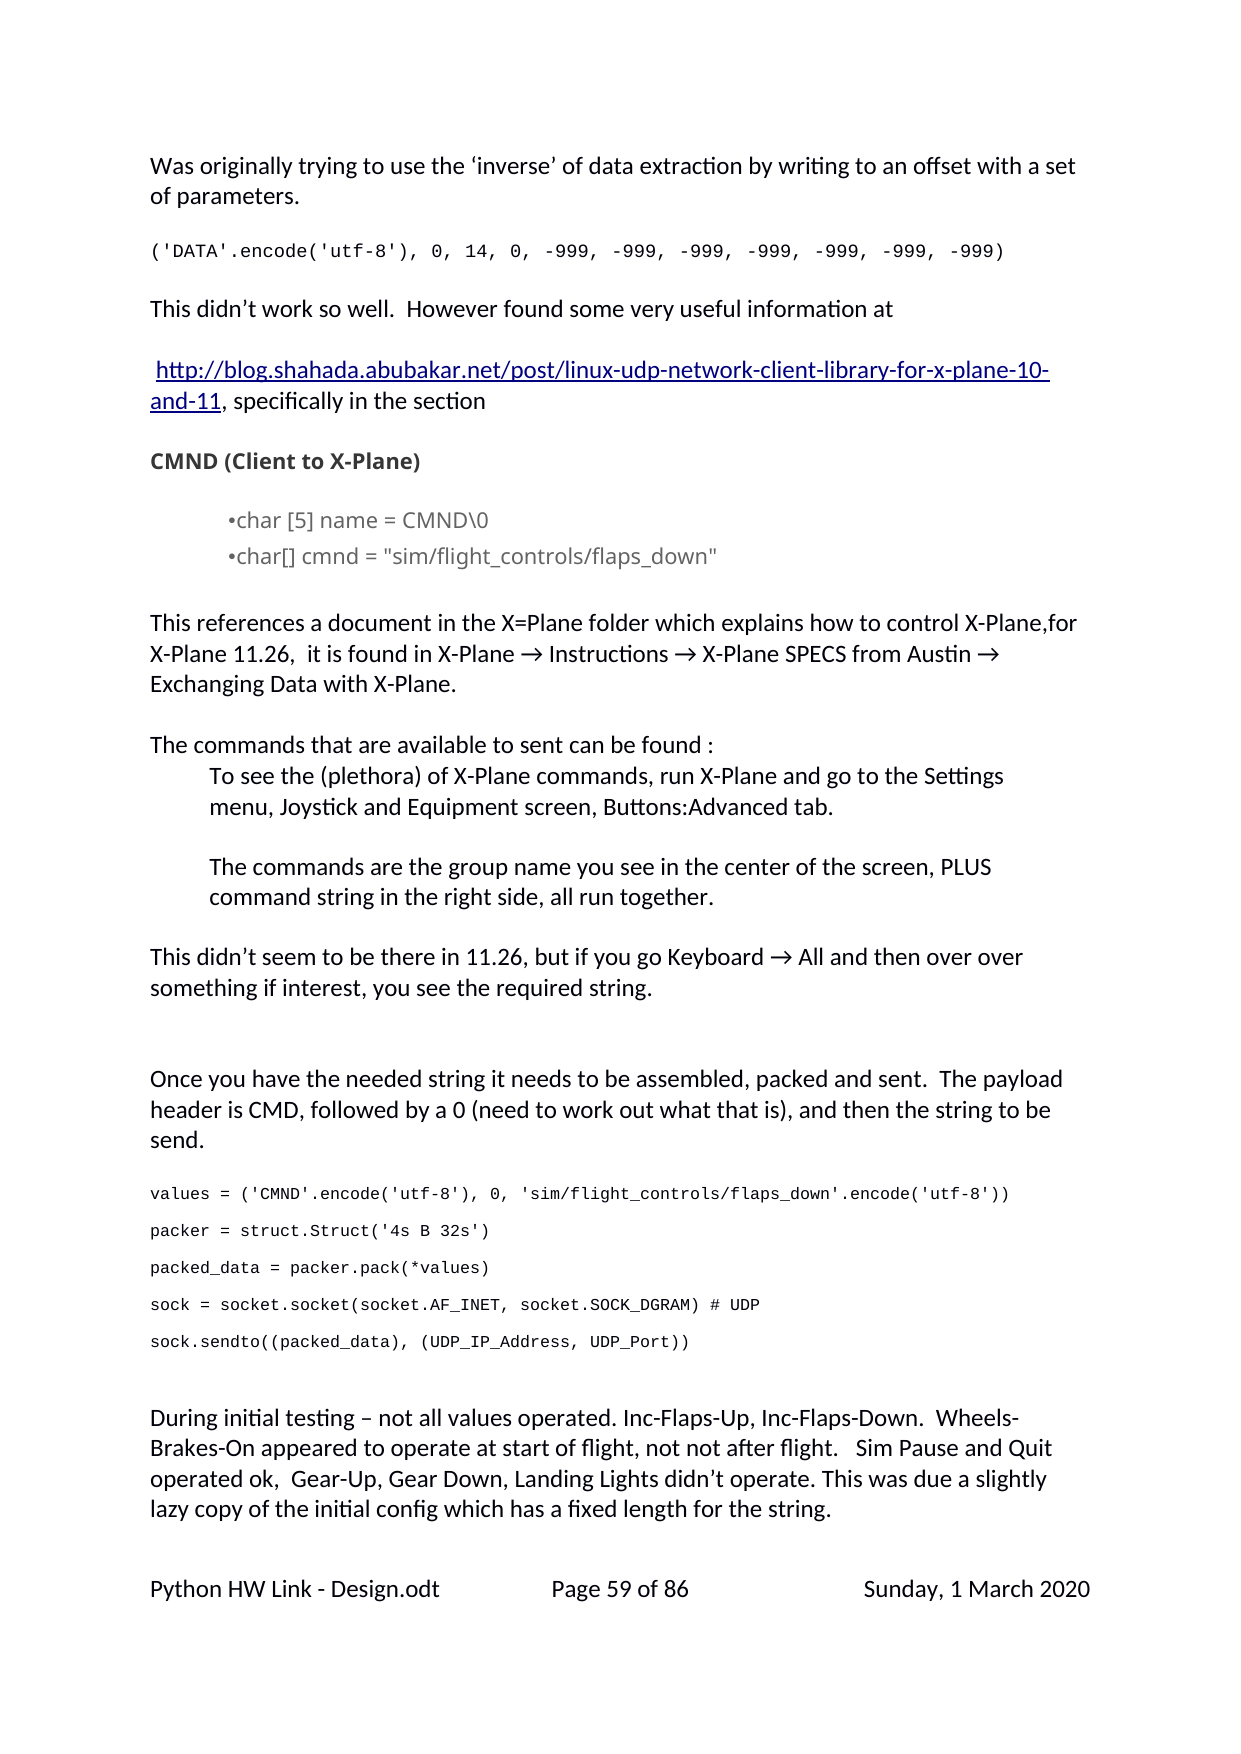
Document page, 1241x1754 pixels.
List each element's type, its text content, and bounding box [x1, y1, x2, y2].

list char [5] name = CMND\0 [150, 506, 1090, 535]
text This didn’t work so well. However found some very useful information at [150, 293, 1090, 324]
text Once you have the needed string it needs to be assembled, packed and sent. The payload header is CMD, followed by a 0 (need to work out what that is), and then the string to be send. [150, 1063, 1090, 1155]
text ('DATA'.encode('utf-8'), 0, 14, 0, -999, -999, -999, -999, -999, -999, -999) [150, 242, 1090, 263]
text CMND (Client to X-Plane) [150, 446, 1090, 476]
text This references a document in the X=Plane folder which explains how to control X-Plane,for X-Plane 11.26, it is found in X-Plane → Instructions → X-Plane SPECS from Austin → Exchanging Data with X-Plane. [150, 607, 1090, 699]
text The commands that are available to sent can be found : [150, 729, 1090, 760]
text values = ('CMND'.encode('utf-8'), 0, 'sim/flight_controls/flaps_down'.encode('utf-8')) [150, 1185, 1090, 1204]
text This didn’t seem to be there in 11.26, but if you go Keyboard → All and then over over something if interest, you see the required string. [150, 941, 1090, 1002]
text Was originally trying to use the ‘inverse’ of data extraction by writing to an offset with a set of parameters. [150, 150, 1090, 211]
text To see the (plethora) of X-Plane commands, run X-Plane and go to the Settings menu, Joystick and Equipment screen, Buttons:Advanced tab. [209, 760, 1031, 821]
text sock.sendto((packed_data), (UDP_IP_Address, UDP_Port)) [150, 1334, 1090, 1353]
text sock = socket.socket(socket.AF_INET, socket.SOCK_DGRAM) # UDP [150, 1297, 1090, 1316]
text packer = struct.Struct('4s B 32s') [150, 1222, 1090, 1241]
list char[] cmnd = "sim/flight_controls/flaps_down" [150, 541, 1090, 571]
text During initial testing – not all values operated. Inc-Flaps-Up, Inc-Flaps-Down. Wheels-Brakes-On appeared to operate at start of flight, not not after flight. Sim Pause and Quit operated ok, Gear-Up, Gear Down, Landing Lights didn’t operate. This was due a slightly lazy copy of the initial config which has a fixed length for the string. [150, 1402, 1090, 1524]
text http://blog.shahada.abubakar.net/post/linux-udp-network-client-library-for-x-plane-10-and-11, specifically in the section [150, 354, 1090, 415]
text The commands are the group name you see in the center of the screen, PLUS command string in the right side, all run together. [209, 851, 1031, 912]
text packed_data = packer.pack(*values) [150, 1260, 1090, 1278]
